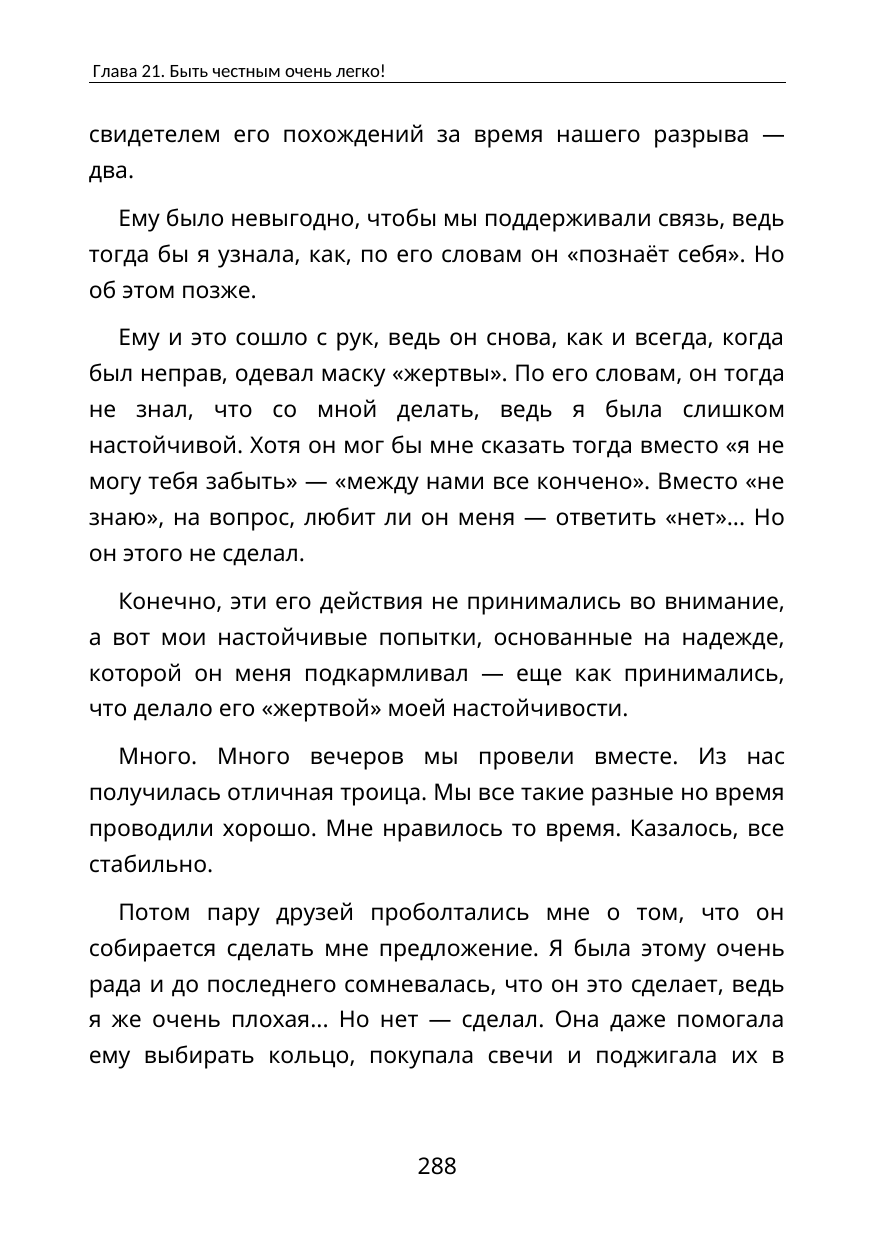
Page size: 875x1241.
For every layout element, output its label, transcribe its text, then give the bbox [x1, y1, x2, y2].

text Потом пару друзей проболтались мне о том, что он собирается сделать мне предложение. Я была этому очень рада и до последнего сомневалась, что он это сделает, ведь я же очень плохая... Но нет — сделал. Она даже помогала ему выбирать кольцо, покупала свечи и поджигала их в [88, 896, 786, 1071]
text свидетелем его похождений за время нашего разрыва — два. [88, 118, 786, 185]
text Много. Много вечеров мы провели вместе. Из нас получилась отличная троица. Мы все такие разные но время проводили хорошо. Мне нравилось то время. Казалось, все стабильно. [88, 740, 786, 879]
text Конечно, эти его действия не принимались во внимание, а вот мои настойчивые попытки, основанные на надежде, которой он меня подкармливал — еще как принимались, что делало его «жертвой» моей настойчивости. [88, 584, 786, 724]
text Ему было невыгодно, чтобы мы поддерживали связь, ведь тогда бы я узнала, как, по его словам он «познаёт себя». Но об этом позже. [88, 202, 786, 305]
text Ему и это сошло с рук, ведь он снова, как и всегда, когда был неправ, одевал маску «жертвы». По его словам, он тогда не знал, что со мной делать, ведь я была слишком настойчивой. Хотя он мог бы мне сказать тогда вместо «я не могу тебя забыть» — «между нами все кончено». Вместо «не знаю», на вопрос, любит ли он меня — ответить «нет»... Но он этого не сделал. [88, 321, 786, 568]
